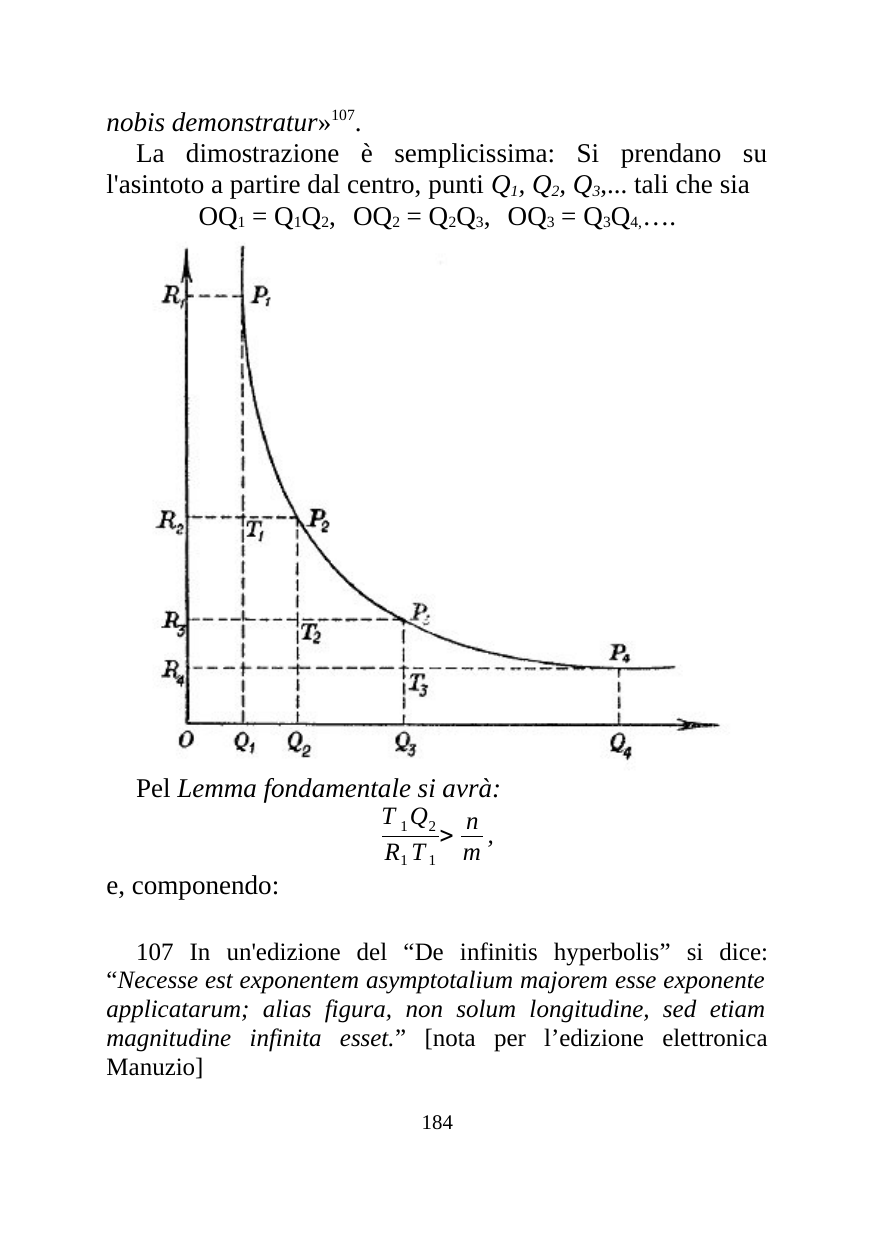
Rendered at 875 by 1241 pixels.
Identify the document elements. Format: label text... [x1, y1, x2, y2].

text La dimostrazione è semplicissima: Si prendano su l'asintoto a partire dal centro, punti Q1, Q2, Q3,... tali che sia [106, 137, 768, 200]
text Pel Lemma fondamentale si avrà: [106, 772, 768, 803]
text In un'edizione del “De infinitis hyperbolis” si dice: “Necesse est exponentem asymptotalium majorem esse exponente applicatarum; alias figura, non solum longitudine, sed etiam magnitudine infinita esset.” [nota per l’edizione elettronica Manuzio] [106, 937, 768, 1080]
text e, componendo: [106, 869, 768, 901]
text OQ1 = Q1Q2, OQ2 = Q2Q3, OQ3 = Q3Q4,…. [106, 200, 768, 231]
picture [141, 230, 733, 772]
text nobis demonstratur». [106, 106, 768, 137]
